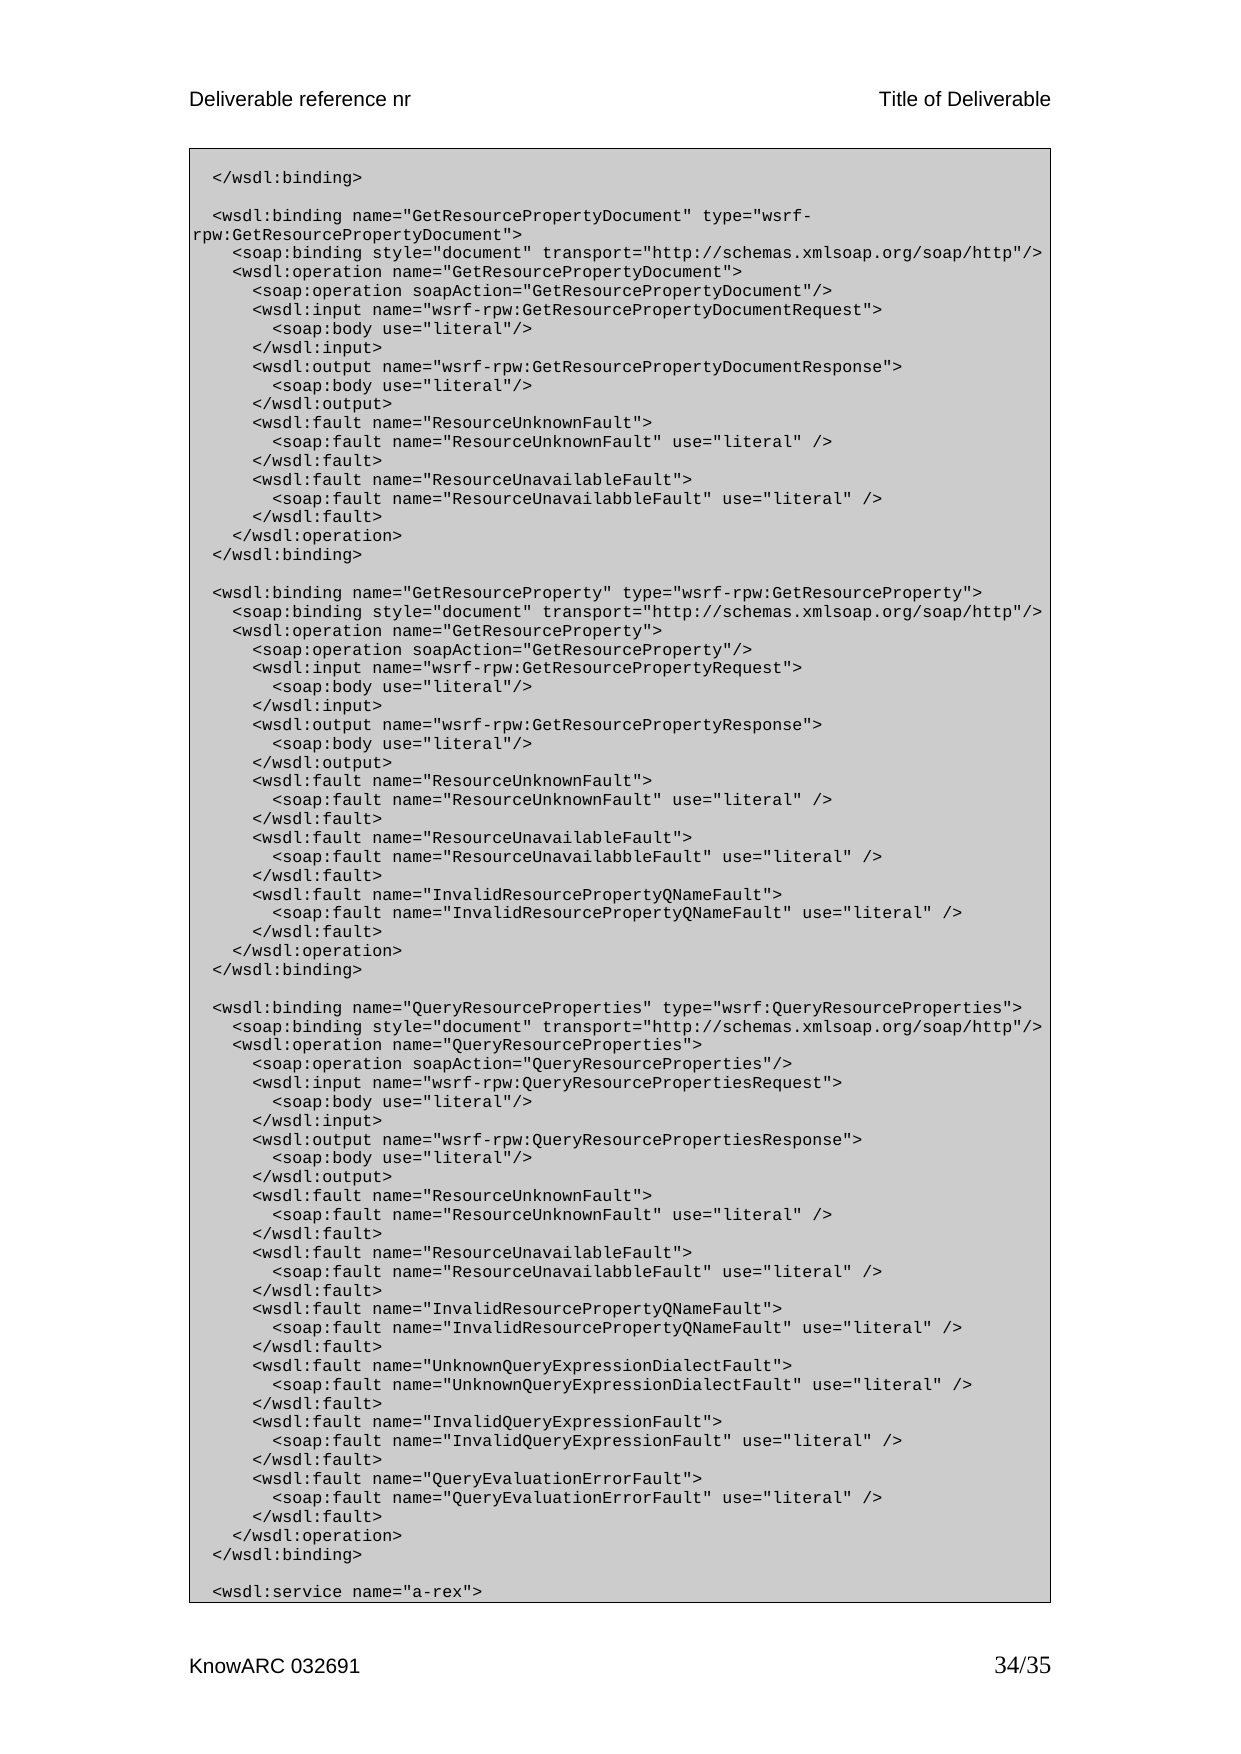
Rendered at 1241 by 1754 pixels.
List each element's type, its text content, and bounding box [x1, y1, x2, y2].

text <soap:fault name="InvalidQueryExpressionFault" use="literal" /> [190, 1430, 1050, 1449]
text <wsdl:fault name="QueryEvaluationErrorFault"> [190, 1467, 1050, 1486]
text </wsdl:fault> [190, 1279, 1050, 1298]
text <soap:binding style="document" transport="http://schemas.xmlsoap.org/soap/http"/> [190, 1015, 1050, 1034]
text <soap:fault name="ResourceUnknownFault" use="literal" /> [190, 1203, 1050, 1222]
text <wsdl:fault name="ResourceUnknownFault"> [190, 770, 1050, 789]
text </wsdl:output> [190, 1166, 1050, 1185]
text <soap:fault name="ResourceUnavailabbleFault" use="literal" /> [190, 1260, 1050, 1279]
text <wsdl:input name="wsrf-rpw:GetResourcePropertyRequest"> [190, 657, 1050, 676]
text <wsdl:fault name="ResourceUnavailableFault"> [190, 1241, 1050, 1260]
text </wsdl:binding> [190, 958, 1050, 977]
text <wsdl:fault name="ResourceUnavailableFault"> [190, 468, 1050, 487]
text </wsdl:output> [190, 751, 1050, 770]
text <soap:binding style="document" transport="http://schemas.xmlsoap.org/soap/http"/> [190, 242, 1050, 261]
text <soap:fault name="InvalidResourcePropertyQNameFault" use="literal" /> [190, 902, 1050, 921]
text <soap:body use="literal"/> [190, 1147, 1050, 1166]
text </wsdl:fault> [190, 1392, 1050, 1411]
text </wsdl:fault> [190, 921, 1050, 939]
text <soap:operation soapAction="GetResourceProperty"/> [190, 638, 1050, 657]
text <soap:operation soapAction="QueryResourceProperties"/> [190, 1053, 1050, 1072]
text <wsdl:fault name="ResourceUnavailableFault"> [190, 826, 1050, 845]
text <wsdl:fault name="UnknownQueryExpressionDialectFault"> [190, 1354, 1050, 1373]
text <wsdl:fault name="ResourceUnknownFault"> [190, 412, 1050, 431]
text <soap:fault name="QueryEvaluationErrorFault" use="literal" /> [190, 1486, 1050, 1505]
text </wsdl:fault> [190, 864, 1050, 883]
text </wsdl:output> [190, 393, 1050, 412]
text </wsdl:fault> [190, 506, 1050, 525]
text <wsdl:input name="wsrf-rpw:QueryResourcePropertiesRequest"> [190, 1072, 1050, 1090]
text <soap:body use="literal"/> [190, 374, 1050, 393]
text <soap:fault name="ResourceUnknownFault" use="literal" /> [190, 431, 1050, 449]
text <soap:fault name="InvalidResourcePropertyQNameFault" use="literal" /> [190, 1317, 1050, 1336]
text <soap:fault name="UnknownQueryExpressionDialectFault" use="literal" /> [190, 1373, 1050, 1392]
text <wsdl:fault name="InvalidQueryExpressionFault"> [190, 1411, 1050, 1430]
text </wsdl:binding> [190, 544, 1050, 562]
text <soap:fault name="ResourceUnavailabbleFault" use="literal" /> [190, 487, 1050, 506]
text <wsdl:output name="wsrf-rpw:GetResourcePropertyDocumentResponse"> [190, 355, 1050, 374]
text </wsdl:input> [190, 694, 1050, 713]
text <wsdl:binding name="GetResourceProperty" type="wsrf-rpw:GetResourceProperty"> [190, 581, 1050, 600]
text <wsdl:input name="wsrf-rpw:GetResourcePropertyDocumentRequest"> [190, 298, 1050, 317]
text <wsdl:binding name="GetResourcePropertyDocument" type="wsrf-rpw:GetResourcePropertyDocument"> [190, 204, 1050, 242]
text <wsdl:fault name="InvalidResourcePropertyQNameFault"> [190, 1298, 1050, 1317]
text <soap:binding style="document" transport="http://schemas.xmlsoap.org/soap/http"/> [190, 600, 1050, 619]
text </wsdl:operation> [190, 939, 1050, 958]
text <wsdl:operation name="QueryResourceProperties"> [190, 1034, 1050, 1053]
text <wsdl:service name="a-rex"> [190, 1581, 1050, 1602]
text <soap:body use="literal"/> [190, 317, 1050, 336]
text </wsdl:operation> [190, 1524, 1050, 1543]
text </wsdl:fault> [190, 1449, 1050, 1467]
text <wsdl:fault name="InvalidResourcePropertyQNameFault"> [190, 883, 1050, 902]
text <soap:body use="literal"/> [190, 1090, 1050, 1109]
text </wsdl:binding> [190, 167, 1050, 185]
text </wsdl:fault> [190, 1336, 1050, 1354]
text <soap:fault name="ResourceUnknownFault" use="literal" /> [190, 789, 1050, 808]
text <soap:body use="literal"/> [190, 676, 1050, 694]
text <wsdl:binding name="QueryResourceProperties" type="wsrf:QueryResourceProperties"> [190, 996, 1050, 1015]
text </wsdl:operation> [190, 525, 1050, 544]
text </wsdl:input> [190, 336, 1050, 355]
text </wsdl:fault> [190, 808, 1050, 826]
text <wsdl:fault name="ResourceUnknownFault"> [190, 1185, 1050, 1203]
text <soap:operation soapAction="GetResourcePropertyDocument"/> [190, 280, 1050, 298]
text <wsdl:operation name="GetResourceProperty"> [190, 619, 1050, 638]
text </wsdl:input> [190, 1109, 1050, 1128]
text </wsdl:fault> [190, 1505, 1050, 1524]
text <soap:fault name="ResourceUnavailabbleFault" use="literal" /> [190, 845, 1050, 864]
text <wsdl:output name="wsrf-rpw:QueryResourcePropertiesResponse"> [190, 1128, 1050, 1147]
text </wsdl:binding> [190, 1543, 1050, 1562]
text <wsdl:operation name="GetResourcePropertyDocument"> [190, 261, 1050, 280]
text <soap:body use="literal"/> [190, 732, 1050, 751]
text </wsdl:fault> [190, 449, 1050, 468]
text <wsdl:output name="wsrf-rpw:GetResourcePropertyResponse"> [190, 713, 1050, 732]
text </wsdl:fault> [190, 1222, 1050, 1241]
